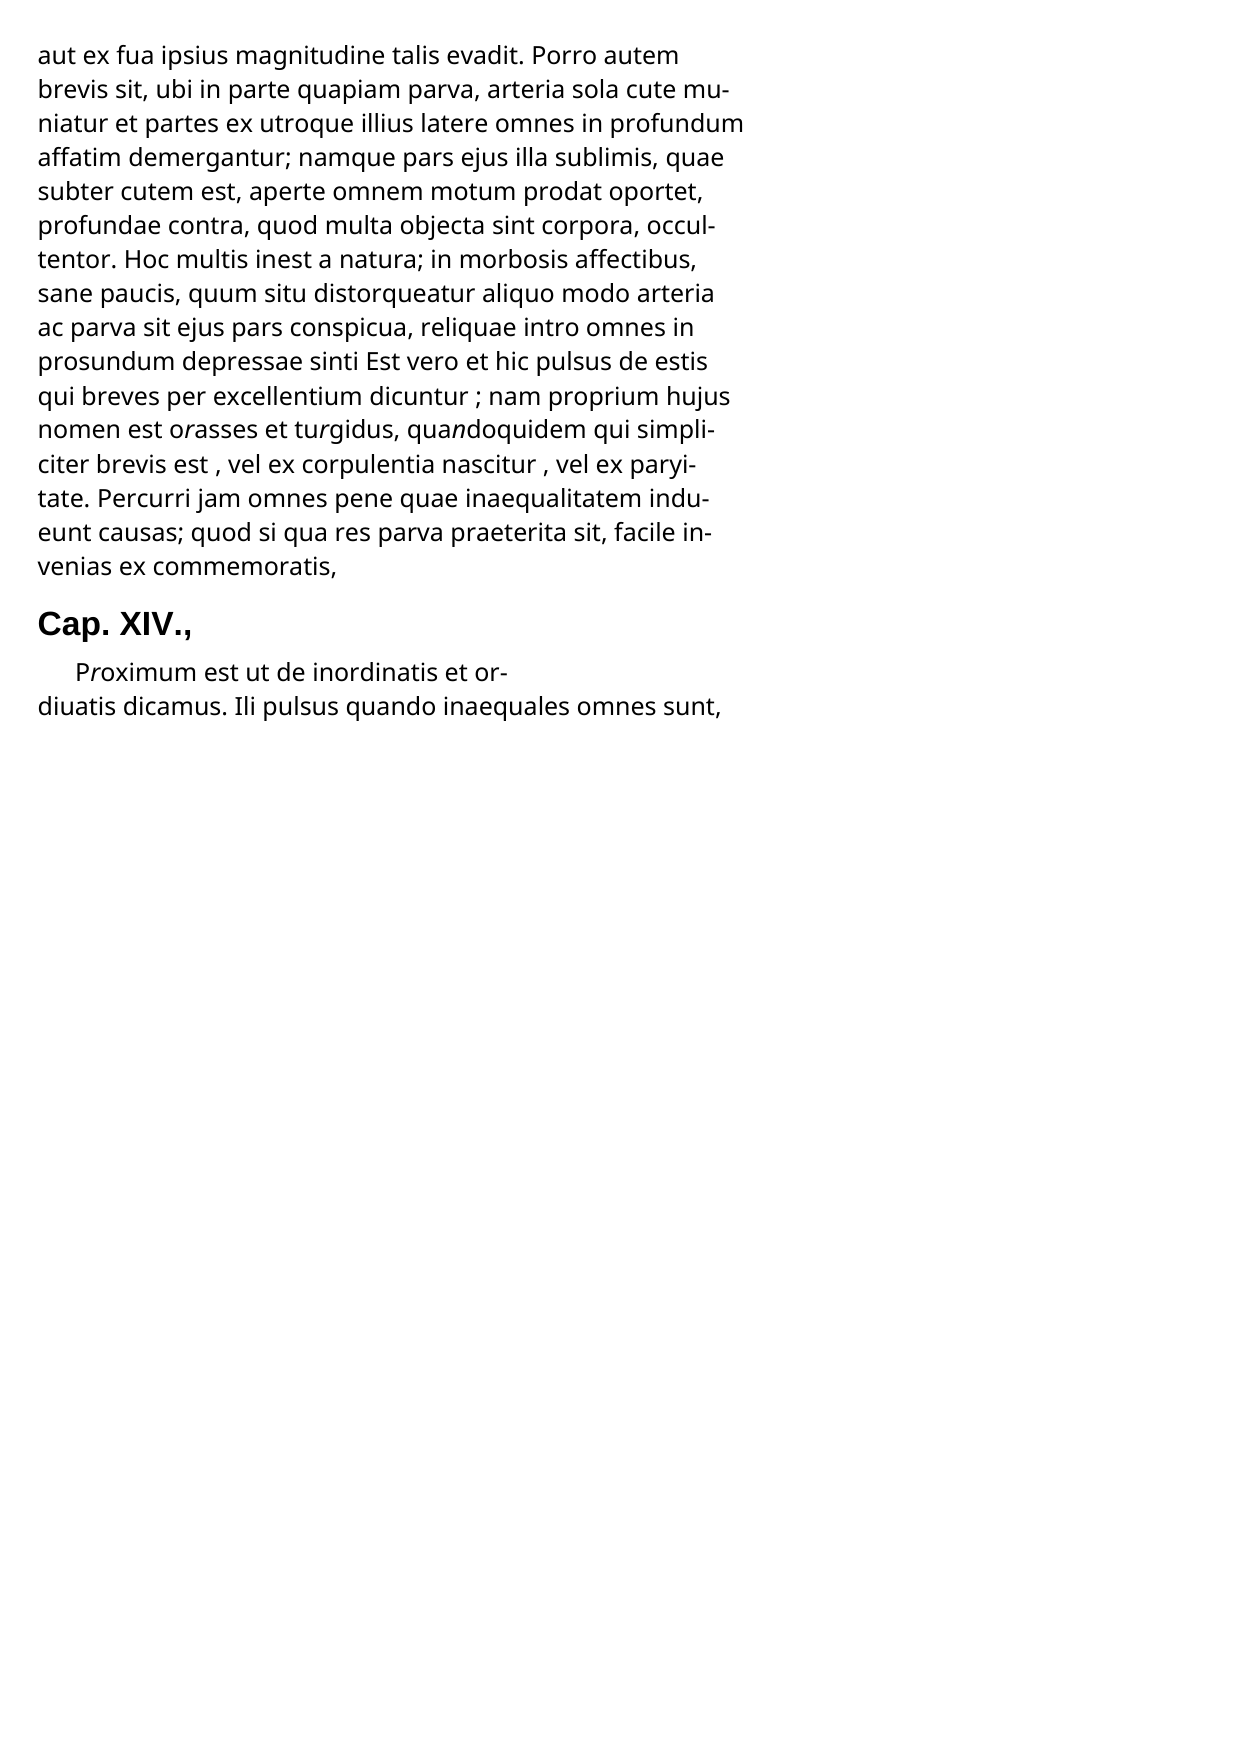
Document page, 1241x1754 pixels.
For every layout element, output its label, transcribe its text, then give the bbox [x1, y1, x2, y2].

text aut ex fua ipsius magnitudine talis evadit. Porro autem brevis sit, ubi in parte quapiam parva, arteria sola cute mu- niatur et partes ex utroque illius latere omnes in profundum affatim demergantur; namque pars ejus illa sublimis, quae subter cutem est, aperte omnem motum prodat oportet, profundae contra, quod multa objecta sint corpora, occul- tentor. Hoc multis inest a natura; in morbosis affectibus, sane paucis, quum situ distorqueatur aliquo modo arteria ac parva sit ejus pars conspicua, reliquae intro omnes in prosundum depressae sinti Est vero et hic pulsus de estis qui breves per excellentium dicuntur ; nam proprium hujus nomen est orasses et turgidus, quandoquidem qui simpli- citer brevis est , vel ex corpulentia nascitur , vel ex paryi- tate. Percurri jam omnes pene quae inaequalitatem indu- eunt causas; quod si qua res parva praeterita sit, facile in- venias ex commemoratis, [37, 37, 1203, 582]
subtitle Cap. XIV., [37, 603, 1203, 642]
text Proximum est ut de inordinatis et or- diuatis dicamus. Ili pulsus quando inaequales omnes sunt, [37, 654, 1203, 723]
